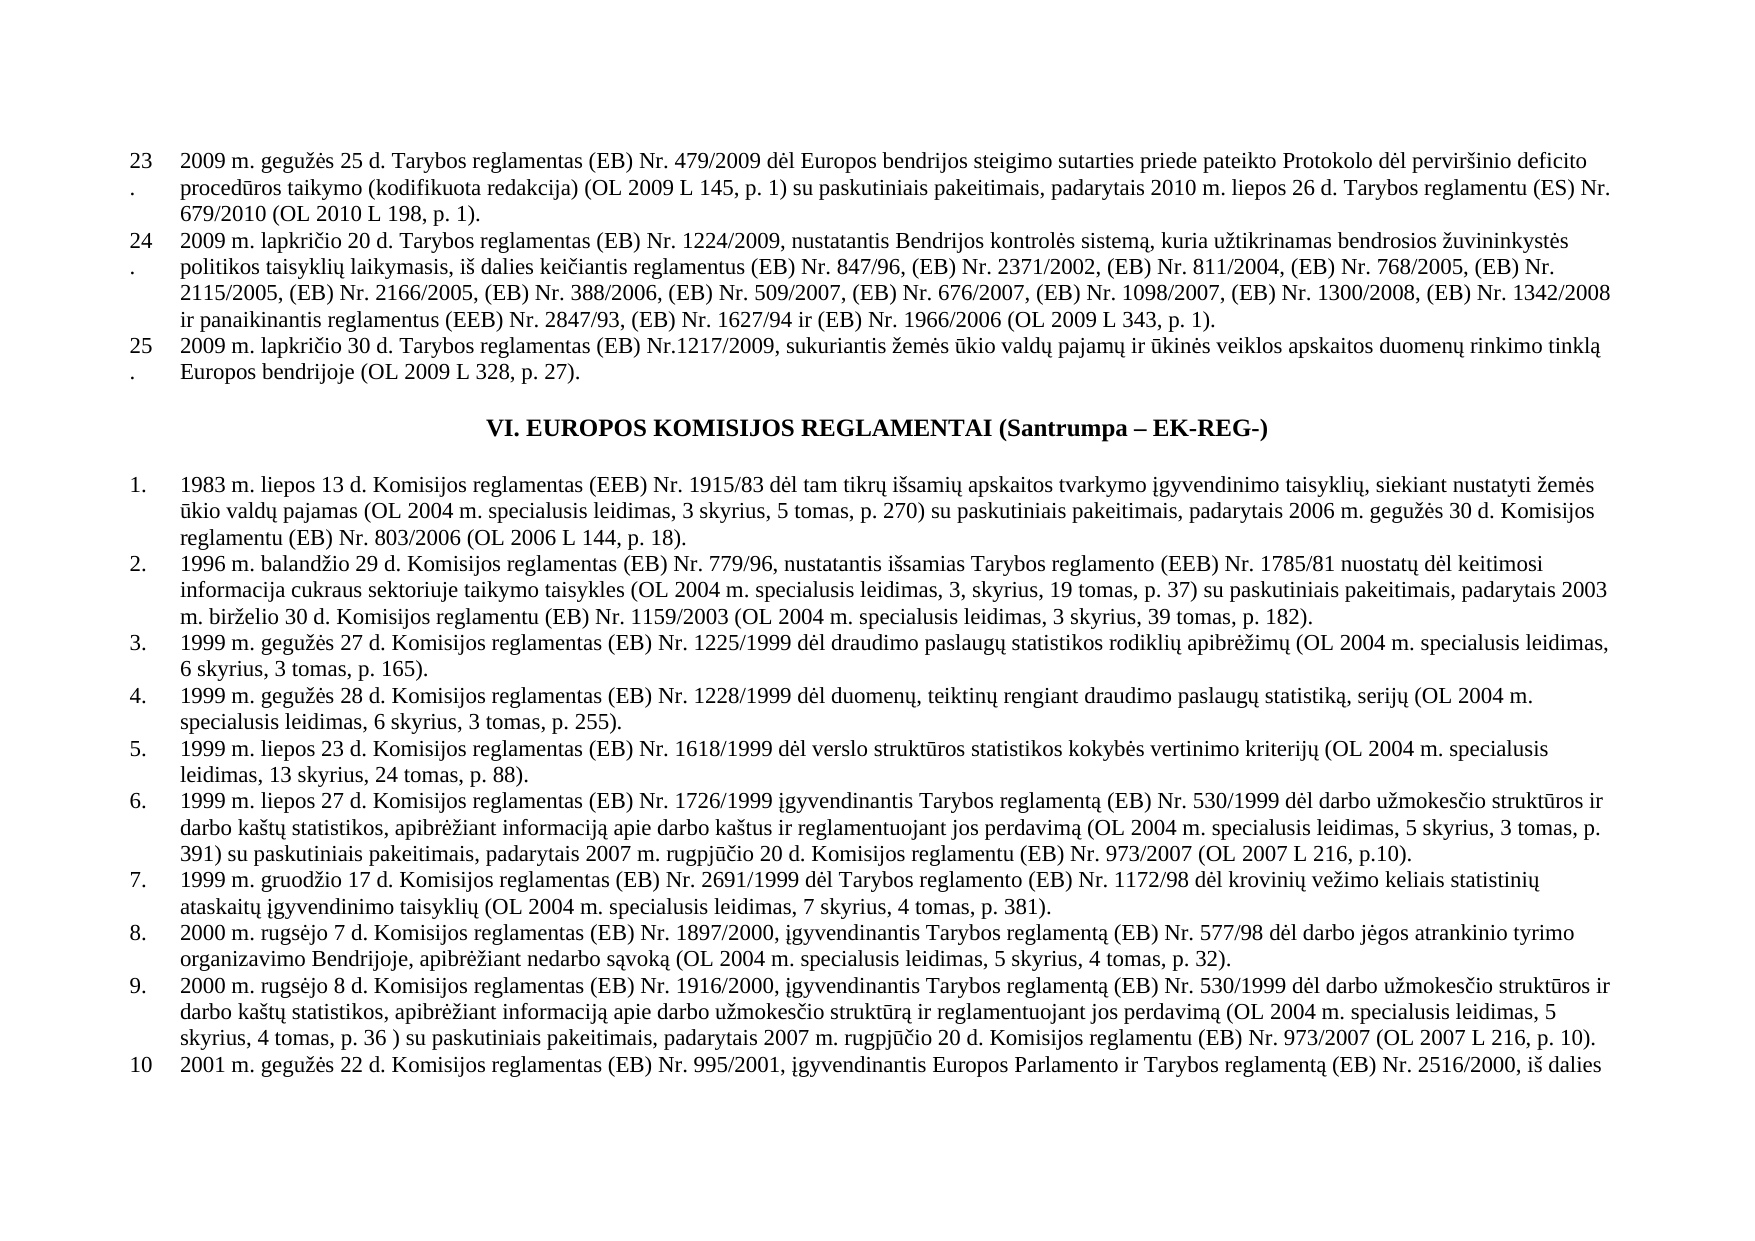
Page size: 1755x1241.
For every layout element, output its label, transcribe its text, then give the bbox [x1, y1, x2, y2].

table_cell 24. [118, 227, 168, 332]
table_cell 1999 m. gegužės 28 d. Komisijos reglamentas (EB) Nr. 1228/1999 dėl duomenų, teiktinų rengiant draudimo paslaugų statistiką, serijų (OL 2004 m. specialusis leidimas, 6 skyrius, 3 tomas, p. 255). [169, 682, 1636, 734]
table_cell 9. [118, 972, 168, 1051]
table_cell 2009 m. gegužės 25 d. Tarybos reglamentas (EB) Nr. 479/2009 dėl Europos bendrijos steigimo sutarties priede pateikto Protokolo dėl perviršinio deficito procedūros taikymo (kodifikuota redakcija) (OL 2009 L 145, p. 1) su paskutiniais pakeitimais, padarytais 2010 m. liepos 26 d. Tarybos reglamentu (ES) Nr. 679/2010 (OL 2010 L 198, p. 1). [169, 148, 1636, 227]
table_cell 7. [118, 866, 168, 919]
table_cell 1999 m. liepos 23 d. Komisijos reglamentas (EB) Nr. 1618/1999 dėl verslo struktūros statistikos kokybės vertinimo kriterijų (OL 2004 m. specialusis leidimas, 13 skyrius, 24 tomas, p. 88). [169, 735, 1636, 787]
table_cell 1996 m. balandžio 29 d. Komisijos reglamentas (EB) Nr. 779/96, nustatantis išsamias Tarybos reglamento (EEB) Nr. 1785/81 nuostatų dėl keitimosi informacija cukraus sektoriuje taikymo taisykles (OL 2004 m. specialusis leidimas, 3, skyrius, 19 tomas, p. 37) su paskutiniais pakeitimais, padarytais 2003 m. birželio 30 d. Komisijos reglamentu (EB) Nr. 1159/2003 (OL 2004 m. specialusis leidimas, 3 skyrius, 39 tomas, p. 182). [169, 550, 1636, 629]
table_cell 2000 m. rugsėjo 8 d. Komisijos reglamentas (EB) Nr. 1916/2000, įgyvendinantis Tarybos reglamentą (EB) Nr. 530/1999 dėl darbo užmokesčio struktūros ir darbo kaštų statistikos, apibrėžiant informaciją apie darbo užmokesčio struktūrą ir reglamentuojant jos perdavimą (OL 2004 m. specialusis leidimas, 5 skyrius, 4 tomas, p. 36 ) su paskutiniais pakeitimais, padarytais 2007 m. rugpjūčio 20 d. Komisijos reglamentu (EB) Nr. 973/2007 (OL 2007 L 216, p. 10). [169, 972, 1636, 1051]
table_cell 5. [118, 735, 168, 787]
table_header 1983 m. liepos 13 d. Komisijos reglamentas (EEB) Nr. 1915/83 dėl tam tikrų išsamių apskaitos tvarkymo įgyvendinimo taisyklių, siekiant nustatyti žemės ūkio valdų pajamas (OL 2004 m. specialusis leidimas, 3 skyrius, 5 tomas, p. 270) su paskutiniais pakeitimais, padarytais 2006 m. gegužės 30 d. Komisijos reglamentu (EB) Nr. 803/2006 (OL 2006 L 144, p. 18). [169, 471, 1636, 550]
text VI. EUROPOS KOMISIJOS REGLAMENTAI (Santrumpa – EK-REG-) [118, 413, 1636, 442]
table_cell 2000 m. rugsėjo 7 d. Komisijos reglamentas (EB) Nr. 1897/2000, įgyvendinantis Tarybos reglamentą (EB) Nr. 577/98 dėl darbo jėgos atrankinio tyrimo organizavimo Bendrijoje, apibrėžiant nedarbo sąvoką (OL 2004 m. specialusis leidimas, 5 skyrius, 4 tomas, p. 32). [169, 919, 1636, 972]
table_cell 23. [118, 148, 168, 227]
table_cell 3. [118, 629, 168, 682]
table_header 1. [118, 471, 168, 550]
table_cell 4. [118, 682, 168, 734]
table_cell 2009 m. lapkričio 20 d. Tarybos reglamentas (EB) Nr. 1224/2009, nustatantis Bendrijos kontrolės sistemą, kuria užtikrinamas bendrosios žuvininkystės politikos taisyklių laikymasis, iš dalies keičiantis reglamentus (EB) Nr. 847/96, (EB) Nr. 2371/2002, (EB) Nr. 811/2004, (EB) Nr. 768/2005, (EB) Nr. 2115/2005, (EB) Nr. 2166/2005, (EB) Nr. 388/2006, (EB) Nr. 509/2007, (EB) Nr. 676/2007, (EB) Nr. 1098/2007, (EB) Nr. 1300/2008, (EB) Nr. 1342/2008 ir panaikinantis reglamentus (EEB) Nr. 2847/93, (EB) Nr. 1627/94 ir (EB) Nr. 1966/2006 (OL 2009 L 343, p. 1). [169, 227, 1636, 332]
table_cell 1999 m. liepos 27 d. Komisijos reglamentas (EB) Nr. 1726/1999 įgyvendinantis Tarybos reglamentą (EB) Nr. 530/1999 dėl darbo užmokesčio struktūros ir darbo kaštų statistikos, apibrėžiant informaciją apie darbo kaštus ir reglamentuojant jos perdavimą (OL 2004 m. specialusis leidimas, 5 skyrius, 3 tomas, p. 391) su paskutiniais pakeitimais, padarytais 2007 m. rugpjūčio 20 d. Komisijos reglamentu (EB) Nr. 973/2007 (OL 2007 L 216, p.10). [169, 787, 1636, 866]
table_cell 2. [118, 550, 168, 629]
table_cell 6. [118, 787, 168, 866]
table_cell 2001 m. gegužės 22 d. Komisijos reglamentas (EB) Nr. 995/2001, įgyvendinantis Europos Parlamento ir Tarybos reglamentą (EB) Nr. 2516/2000, iš dalies [169, 1051, 1636, 1077]
table_cell 1999 m. gegužės 27 d. Komisijos reglamentas (EB) Nr. 1225/1999 dėl draudimo paslaugų statistikos rodiklių apibrėžimų (OL 2004 m. specialusis leidimas, 6 skyrius, 3 tomas, p. 165). [169, 629, 1636, 682]
table_cell 1999 m. gruodžio 17 d. Komisijos reglamentas (EB) Nr. 2691/1999 dėl Tarybos reglamento (EB) Nr. 1172/98 dėl krovinių vežimo keliais statistinių ataskaitų įgyvendinimo taisyklių (OL 2004 m. specialusis leidimas, 7 skyrius, 4 tomas, p. 381). [169, 866, 1636, 919]
table_cell 25. [118, 332, 168, 385]
table_cell 10 [118, 1051, 168, 1077]
table_cell 8. [118, 919, 168, 972]
table_cell 2009 m. lapkričio 30 d. Tarybos reglamentas (EB) Nr.1217/2009, sukuriantis žemės ūkio valdų pajamų ir ūkinės veiklos apskaitos duomenų rinkimo tinklą Europos bendrijoje (OL 2009 L 328, p. 27). [169, 332, 1636, 385]
